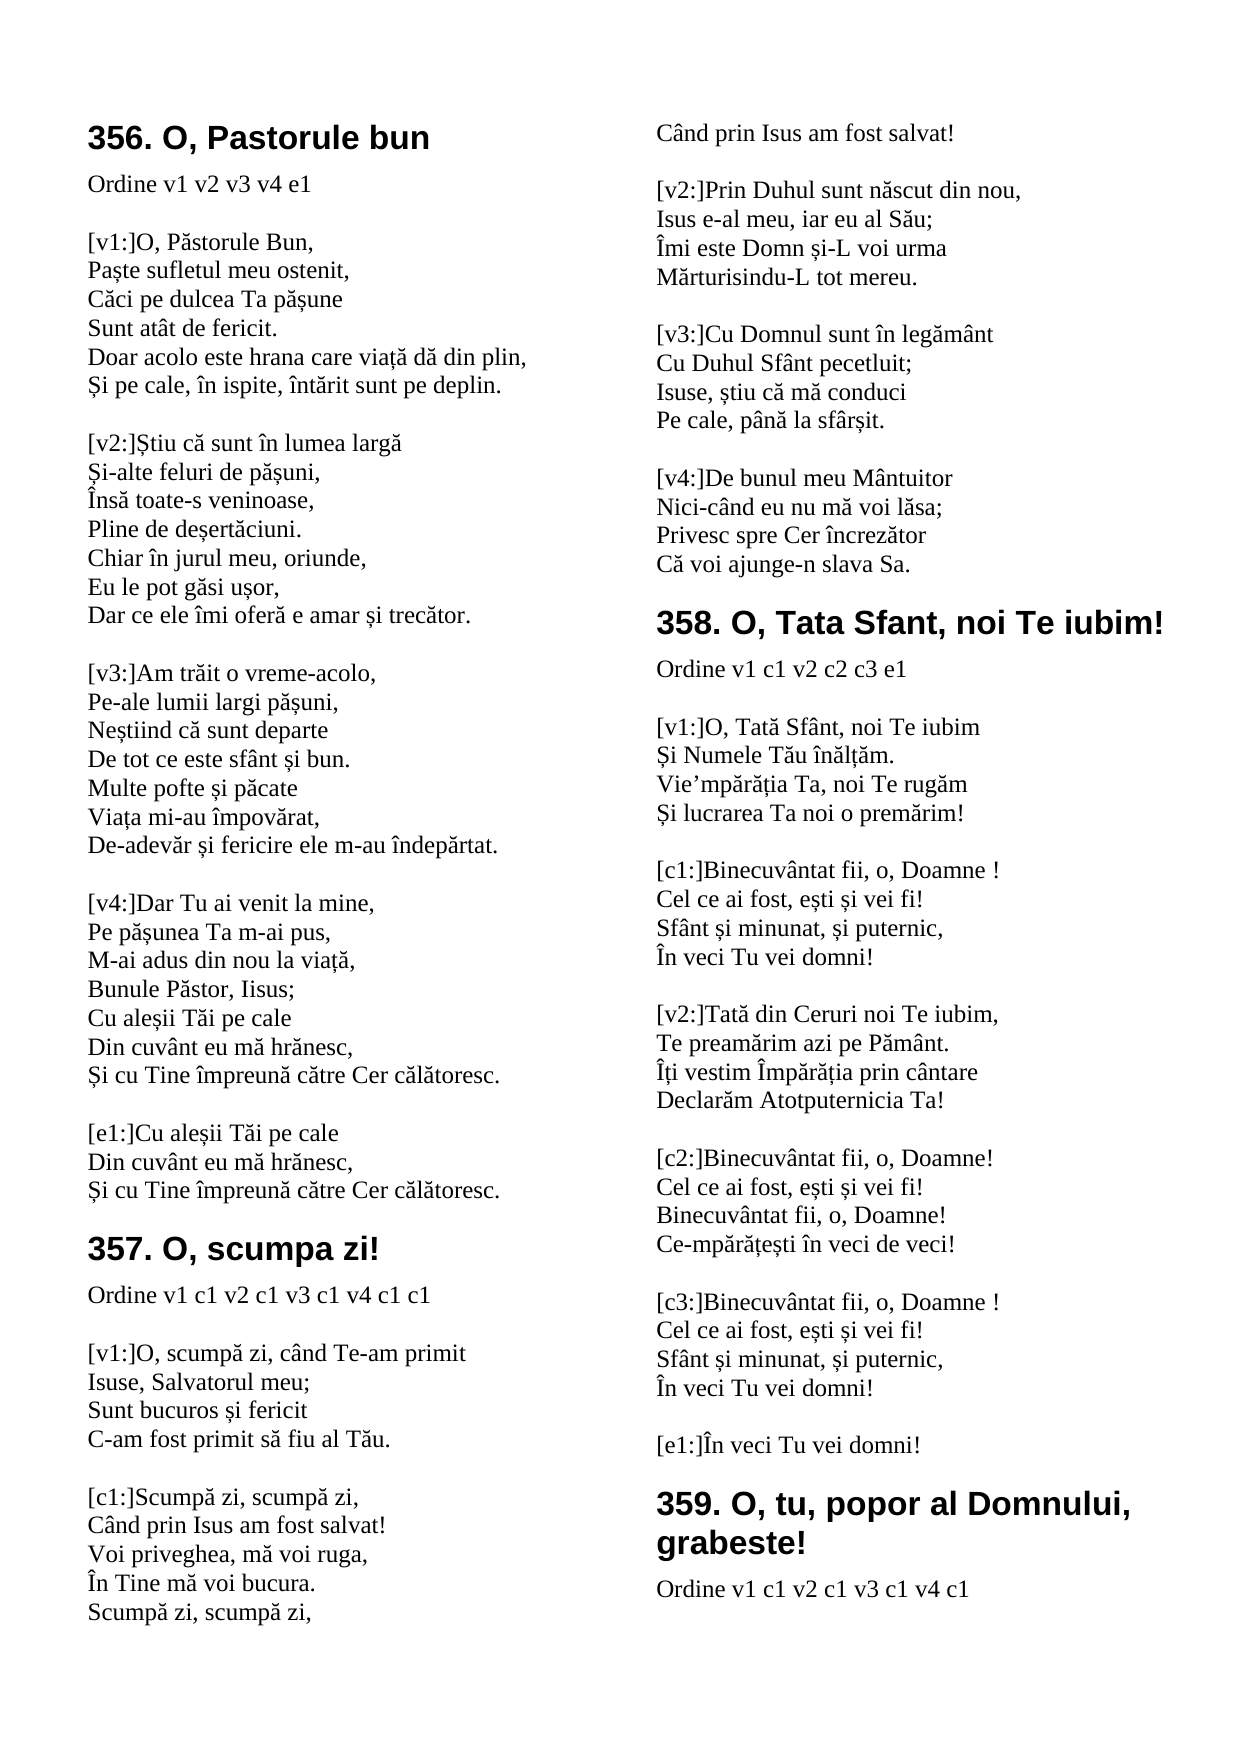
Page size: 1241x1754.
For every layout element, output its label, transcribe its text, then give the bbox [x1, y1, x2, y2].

subtitle 358. O, Tata Sfant, noi Te iubim! [656, 603, 1166, 642]
text Ordine v1 c1 v2 c1 v3 c1 v4 c1 c1 [v1:]O, scumpă zi, când Te-am primit Isuse, Salvatorul meu; Sunt bucuros și fericit C-am fost primit să fiu al Tău. [c1:]Scumpă zi, scumpă zi, Când prin Isus am fost salvat! Voi priveghea, mă voi ruga, În Tine mă voi bucura. Scumpă zi, scumpă zi, [87, 1280, 597, 1625]
subtitle 357. O, scumpa zi! [87, 1229, 597, 1268]
text Când prin Isus am fost salvat! [v2:]Prin Duhul sunt născut din nou, Isus e-al meu, iar eu al Său; Îmi este Domn și-L voi urma Mărturisindu-L tot mereu. [v3:]Cu Domnul sunt în legământ Cu Duhul Sfânt pecetluit; Isuse, știu că mă conduci Pe cale, până la sfârșit. [v4:]De bunul meu Mântuitor Nici-când eu nu mă voi lăsa; Privesc spre Cer încrezător Că voi ajunge-n slava Sa. [656, 118, 1166, 578]
text Ordine v1 c1 v2 c2 c3 e1 [v1:]O, Tată Sfânt, noi Te iubim Și Numele Tău înălțăm. Vie’mpărăția Ta, noi Te rugăm Și lucrarea Ta noi o premărim! [c1:]Binecuvântat fii, o, Doamne ! Cel ce ai fost, ești și vei fi! Sfânt și minunat, și puternic, În veci Tu vei domni! [v2:]Tată din Ceruri noi Te iubim, Te preamărim azi pe Pământ. Îți vestim Împărăția prin cântare Declarăm Atotputernicia Ta! [c2:]Binecuvântat fii, o, Doamne! Cel ce ai fost, ești și vei fi! Binecuvântat fii, o, Doamne! Ce-mpărățești în veci de veci! [c3:]Binecuvântat fii, o, Doamne ! Cel ce ai fost, ești și vei fi! Sfânt și minunat, și puternic, În veci Tu vei domni! [e1:]În veci Tu vei domni! [656, 654, 1166, 1459]
subtitle 359. O, tu, popor al Domnului, grabeste! [656, 1484, 1166, 1562]
text Ordine v1 c1 v2 c1 v3 c1 v4 c1 [656, 1574, 1166, 1632]
subtitle 356. O, Pastorule bun [87, 118, 597, 157]
text Ordine v1 v2 v3 v4 e1 [v1:]O, Păstorule Bun, Paște sufletul meu ostenit, Căci pe dulcea Ta pășune Sunt atât de fericit. Doar acolo este hrana care viață dă din plin, Și pe cale, în ispite, întărit sunt pe deplin. [v2:]Știu că sunt în lumea largă Și-alte feluri de pășuni, Însă toate-s veninoase, Pline de deșertăciuni. Chiar în jurul meu, oriunde, Eu le pot găsi ușor, Dar ce ele îmi oferă e amar și trecător. [v3:]Am trăit o vreme-acolo, Pe-ale lumii largi pășuni, Neștiind că sunt departe De tot ce este sfânt și bun. Multe pofte și păcate Viața mi-au împovărat, De-adevăr și fericire ele m-au îndepărtat. [v4:]Dar Tu ai venit la mine, Pe pășunea Ta m-ai pus, M-ai adus din nou la viață, Bunule Păstor, Iisus; Cu aleșii Tăi pe cale Din cuvânt eu mă hrănesc, Și cu Tine împreună către Cer călătoresc. [e1:]Cu aleșii Tăi pe cale Din cuvânt eu mă hrănesc, Și cu Tine împreună către Cer călătoresc. [87, 169, 597, 1204]
